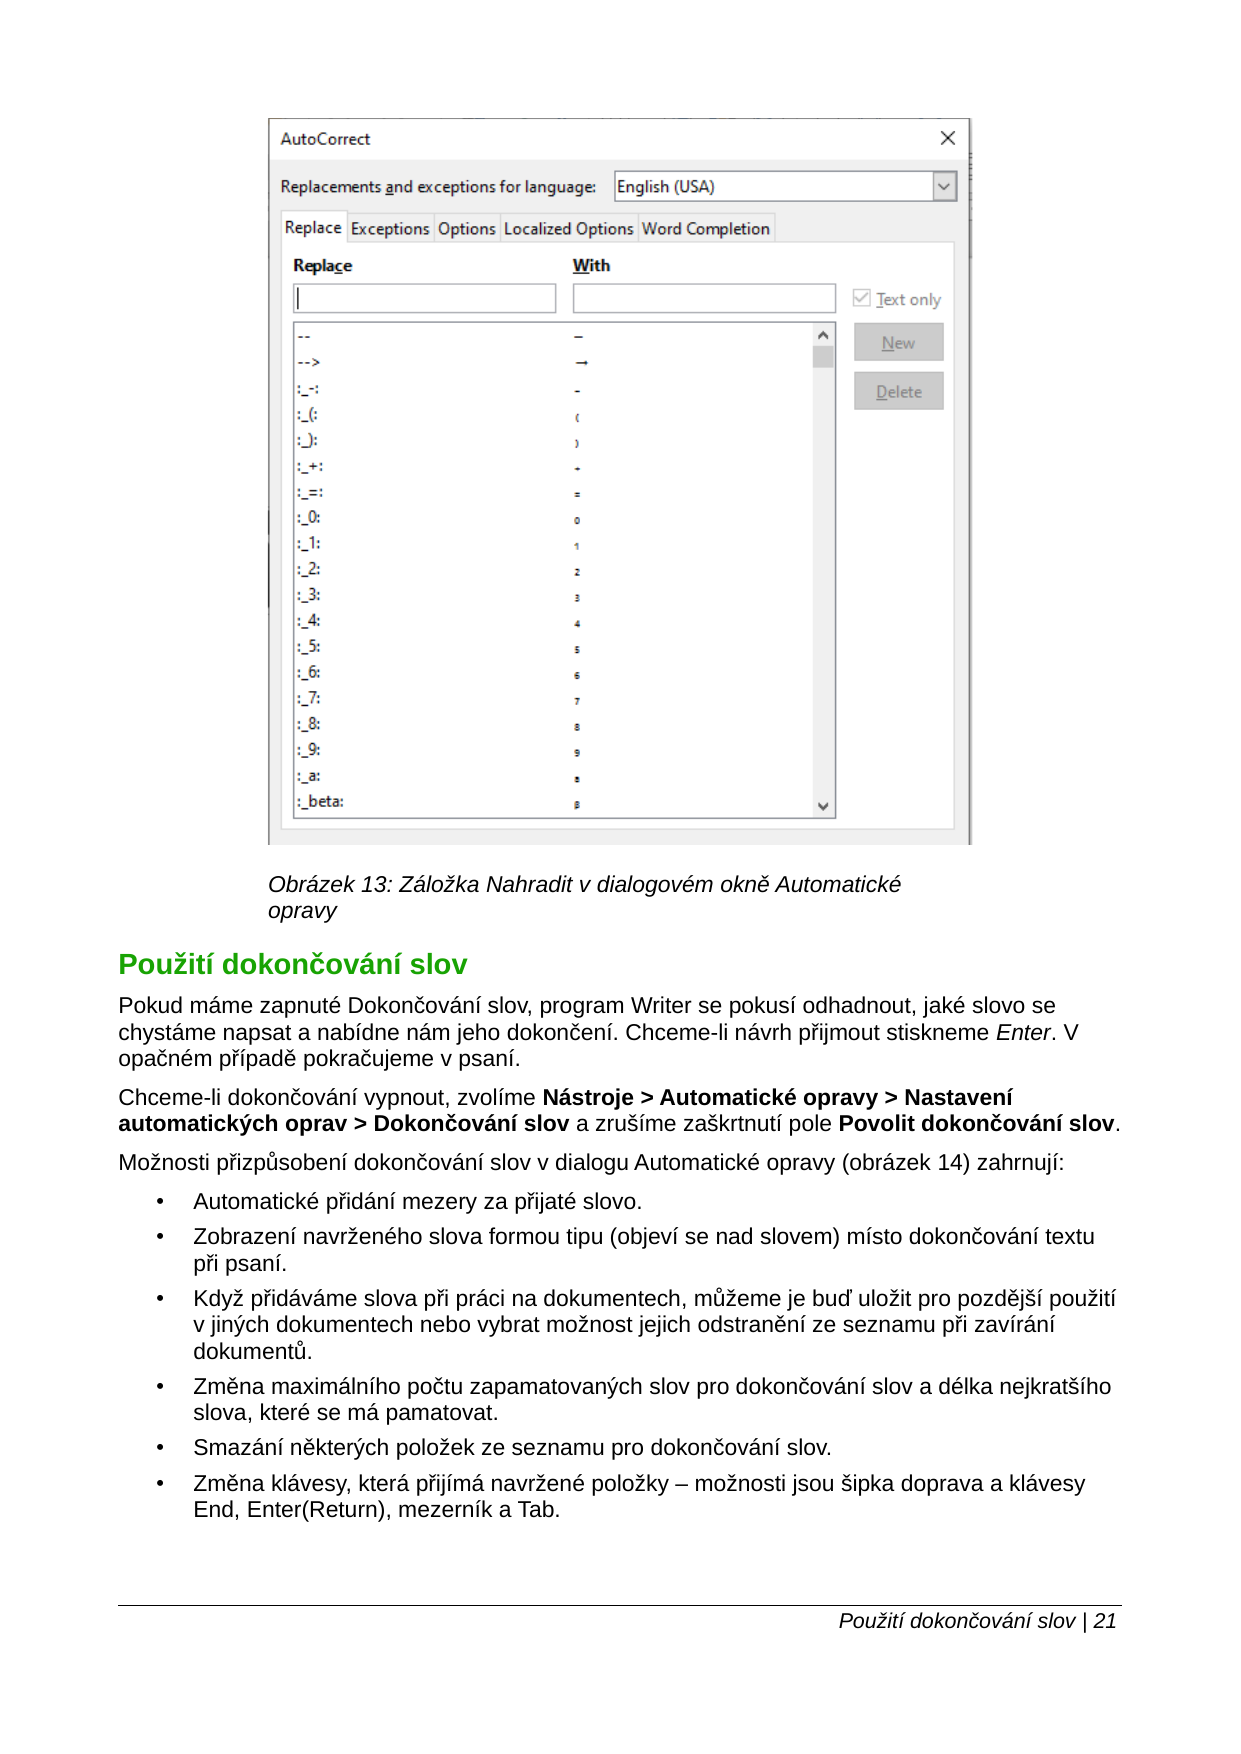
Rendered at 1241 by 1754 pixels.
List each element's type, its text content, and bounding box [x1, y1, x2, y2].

text Pokud máme zapnuté Dokončování slov, program Writer se pokusí odhadnout, jaké slovo se chystáme napsat a nabídne nám jeho dokončení. Chceme-li návrh přijmout stiskneme Enter. V opačném případě pokračujeme v psaní. [118, 992, 1122, 1072]
list Automatické přidání mezery za přijaté slovo. [156, 1188, 1122, 1214]
list Smazání některých položek ze seznamu pro dokončování slov. [156, 1434, 1122, 1461]
list Změna klávesy, která přijímá navržené položky – možnosti jsou šipka doprava a klávesy End, Enter(Return), mezerník a Tab. [156, 1469, 1122, 1522]
text Obrázek 13: Záložka Nahradit v dialogovém okně Automatické opravy [268, 845, 972, 923]
text Chceme-li dokončování vypnout, zvolíme Nástroje > Automatické opravy > Nastavení automatických oprav > Dokončování slov a zrušíme zaškrtnutí pole Povolit dokončování slov. [118, 1084, 1122, 1137]
list Změna maximálního počtu zapamatovaných slov pro dokončování slov a délka nejkratšího slova, které se má pamatovat. [156, 1373, 1122, 1426]
list Když přidáváme slova při práci na dokumentech, můžeme je buď uložit pro pozdější použití v jiných dokumentech nebo vybrat možnost jejich odstranění ze seznamu při zavírání dokumentů. [156, 1285, 1122, 1364]
picture [267, 118, 973, 845]
list Zobrazení navrženého slova formou tipu (objeví se nad slovem) místo dokončování textu při psaní. [156, 1223, 1122, 1276]
subtitle Použití dokončování slov [118, 947, 1122, 981]
text Možnosti přizpůsobení dokončování slov v dialogu Automatické opravy (obrázek 14) zahrnují: [118, 1149, 1122, 1176]
